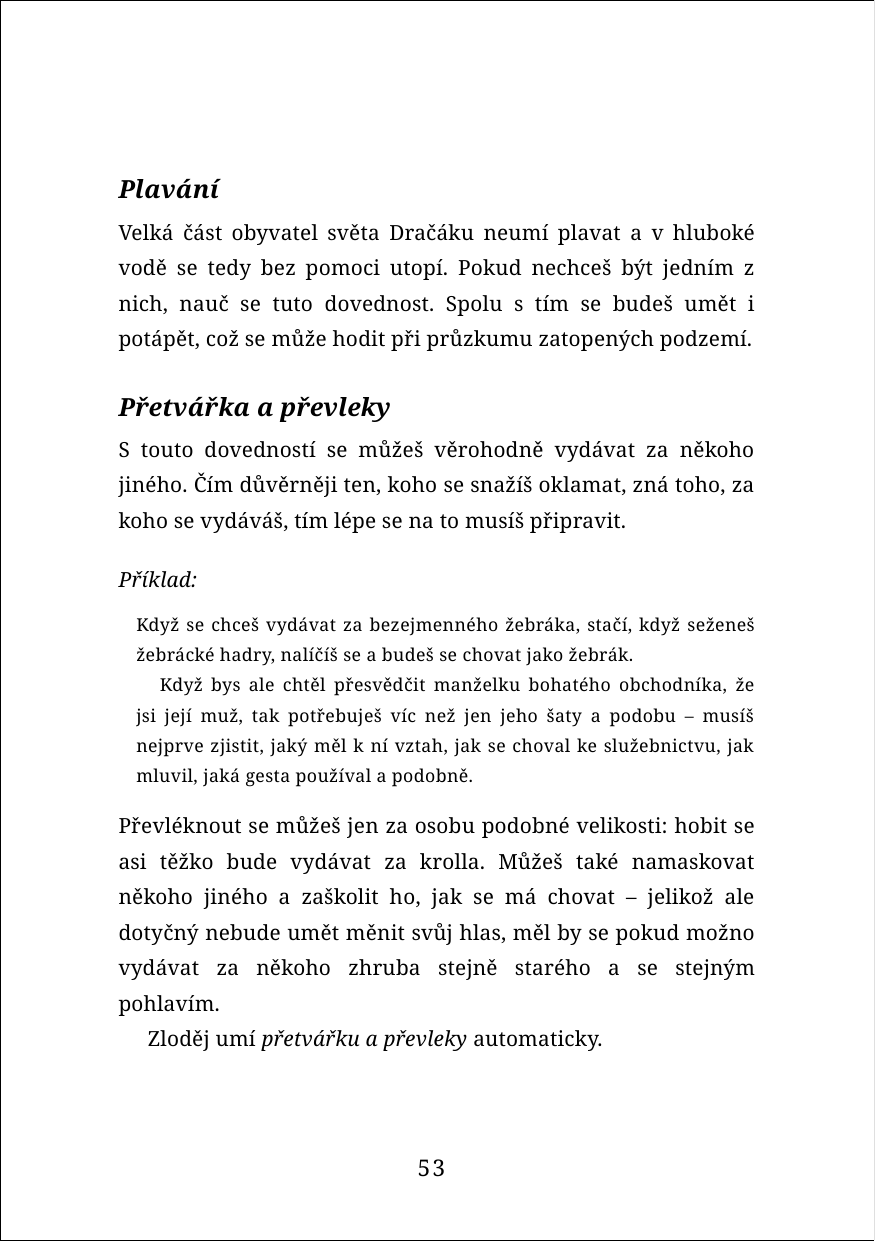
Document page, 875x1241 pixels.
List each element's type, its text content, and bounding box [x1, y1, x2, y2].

text S touto dovedností se můžeš věrohodně vydávat za někoho jiného. Čím důvěrněji ten, koho se snažíš oklamat, zná toho, za koho se vydáváš, tím lépe se na to musíš připravit. [118, 435, 756, 534]
subtitle Plavání [118, 172, 756, 206]
text Převléknout se můžeš jen za osobu podobné velikosti: hobit se asi těžko bude vydávat za krolla. Můžeš také namaskovat někoho jiného a zaškolit ho, jak se má chovat – jelikož ale dotyčný nebude umět měnit svůj hlas, měl by se pokud možno vydávat za někoho zhruba stejně starého a se stejným pohlavím. Zloděj umí přetvářku a převleky automaticky. [118, 811, 756, 1053]
text Velká část obyvatel světa Dračáku neumí plavat a v hluboké vodě se tedy bez pomoci utopí. Pokud nechceš být jedním z nich, nauč se tuto dovednost. Spolu s tím se budeš umět i potápět, což se může hodit při průzkumu zatopených podzemí. [118, 218, 756, 353]
subtitle Přetvářka a převleky [118, 389, 756, 423]
text Příklad: [118, 565, 756, 594]
text Když se chceš vydávat za bezejmenného žebráka, stačí, když seženeš žebrácké hadry, nalíčíš se a budeš se chovat jako žebrák. Když bys ale chtěl přesvědčit manželku bohatého obchodníka, že jsi její muž, tak potřebuješ víc než jen jeho šaty a podobu – musíš nejprve zjistit, jaký měl k ní vztah, jak se choval ke služebnictvu, jak mluvil, jaká gesta používal a podobně. [136, 612, 756, 788]
